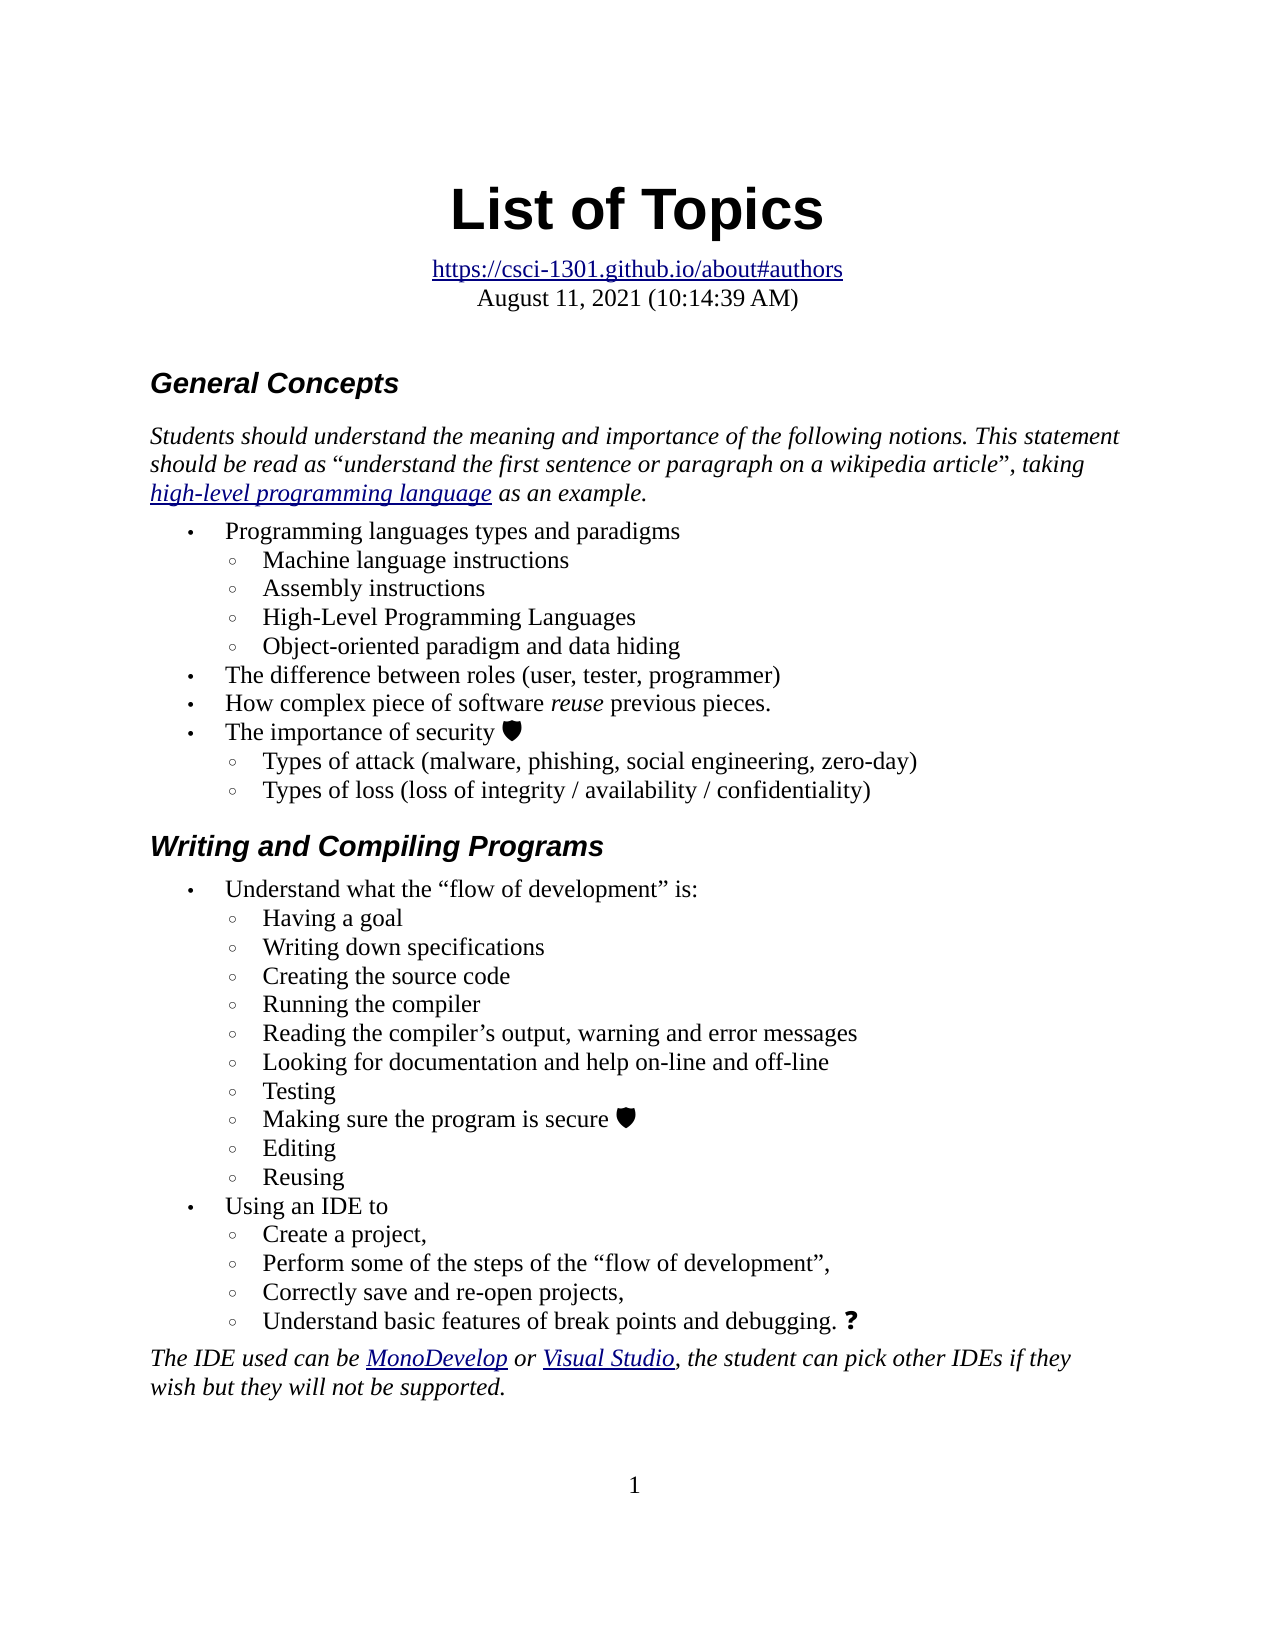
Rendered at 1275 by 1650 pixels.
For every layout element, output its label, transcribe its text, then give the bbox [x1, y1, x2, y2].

list Types of attack (malware, phishing, social engineering, zero-day) [225, 746, 1125, 775]
list How complex piece of software reuse previous pieces. [187, 688, 1125, 717]
list Writing down specifications [225, 932, 1125, 961]
list Looking for documentation and help on-line and off-line [225, 1047, 1125, 1076]
list Correctly save and re-open projects, [225, 1277, 1125, 1306]
list The importance of security 🛡️ [187, 717, 1125, 746]
list Having a goal [225, 903, 1125, 932]
list Using an IDE to [187, 1191, 1125, 1219]
list Testing [225, 1076, 1125, 1104]
list The difference between roles (user, tester, programmer) [187, 660, 1125, 688]
list Create a project, [225, 1219, 1125, 1248]
subtitle Writing and Compiling Programs [150, 828, 1125, 862]
list Creating the source code [225, 961, 1125, 989]
list Running the compiler [225, 989, 1125, 1018]
text The IDE used can be MonoDevelop or Visual Studio, the student can pick other IDEs if they wish but they will not be supported. [150, 1343, 1125, 1401]
list Assembly instructions [225, 573, 1125, 602]
list Programming languages types and paradigms [187, 516, 1125, 545]
list Understand what the “flow of development” is: [187, 874, 1125, 903]
list Editing [225, 1133, 1125, 1162]
list Reading the compiler’s output, warning and error messages [225, 1018, 1125, 1047]
list Making sure the program is secure 🛡️ [225, 1104, 1125, 1133]
text Students should understand the meaning and importance of the following notions. This statement should be read as “understand the first sentence or paragraph on a wikipedia article”, taking high-level programming language as an example. [150, 421, 1125, 507]
text https://csci-1301.github.io/about#authors [150, 254, 1125, 283]
text August 11, 2021 (10:14:39 AM) [150, 283, 1125, 312]
list Object-oriented paradigm and data hiding [225, 631, 1125, 660]
subtitle General Concepts [150, 366, 1125, 399]
title List of Topics [150, 175, 1125, 242]
list Reusing [225, 1162, 1125, 1191]
list Understand basic features of break points and debugging. ❓ [225, 1306, 1125, 1334]
list Types of loss (loss of integrity / availability / confidentiality) [225, 775, 1125, 803]
list High-Level Programming Languages [225, 602, 1125, 631]
list Perform some of the steps of the “flow of development”, [225, 1248, 1125, 1277]
list Machine language instructions [225, 545, 1125, 573]
